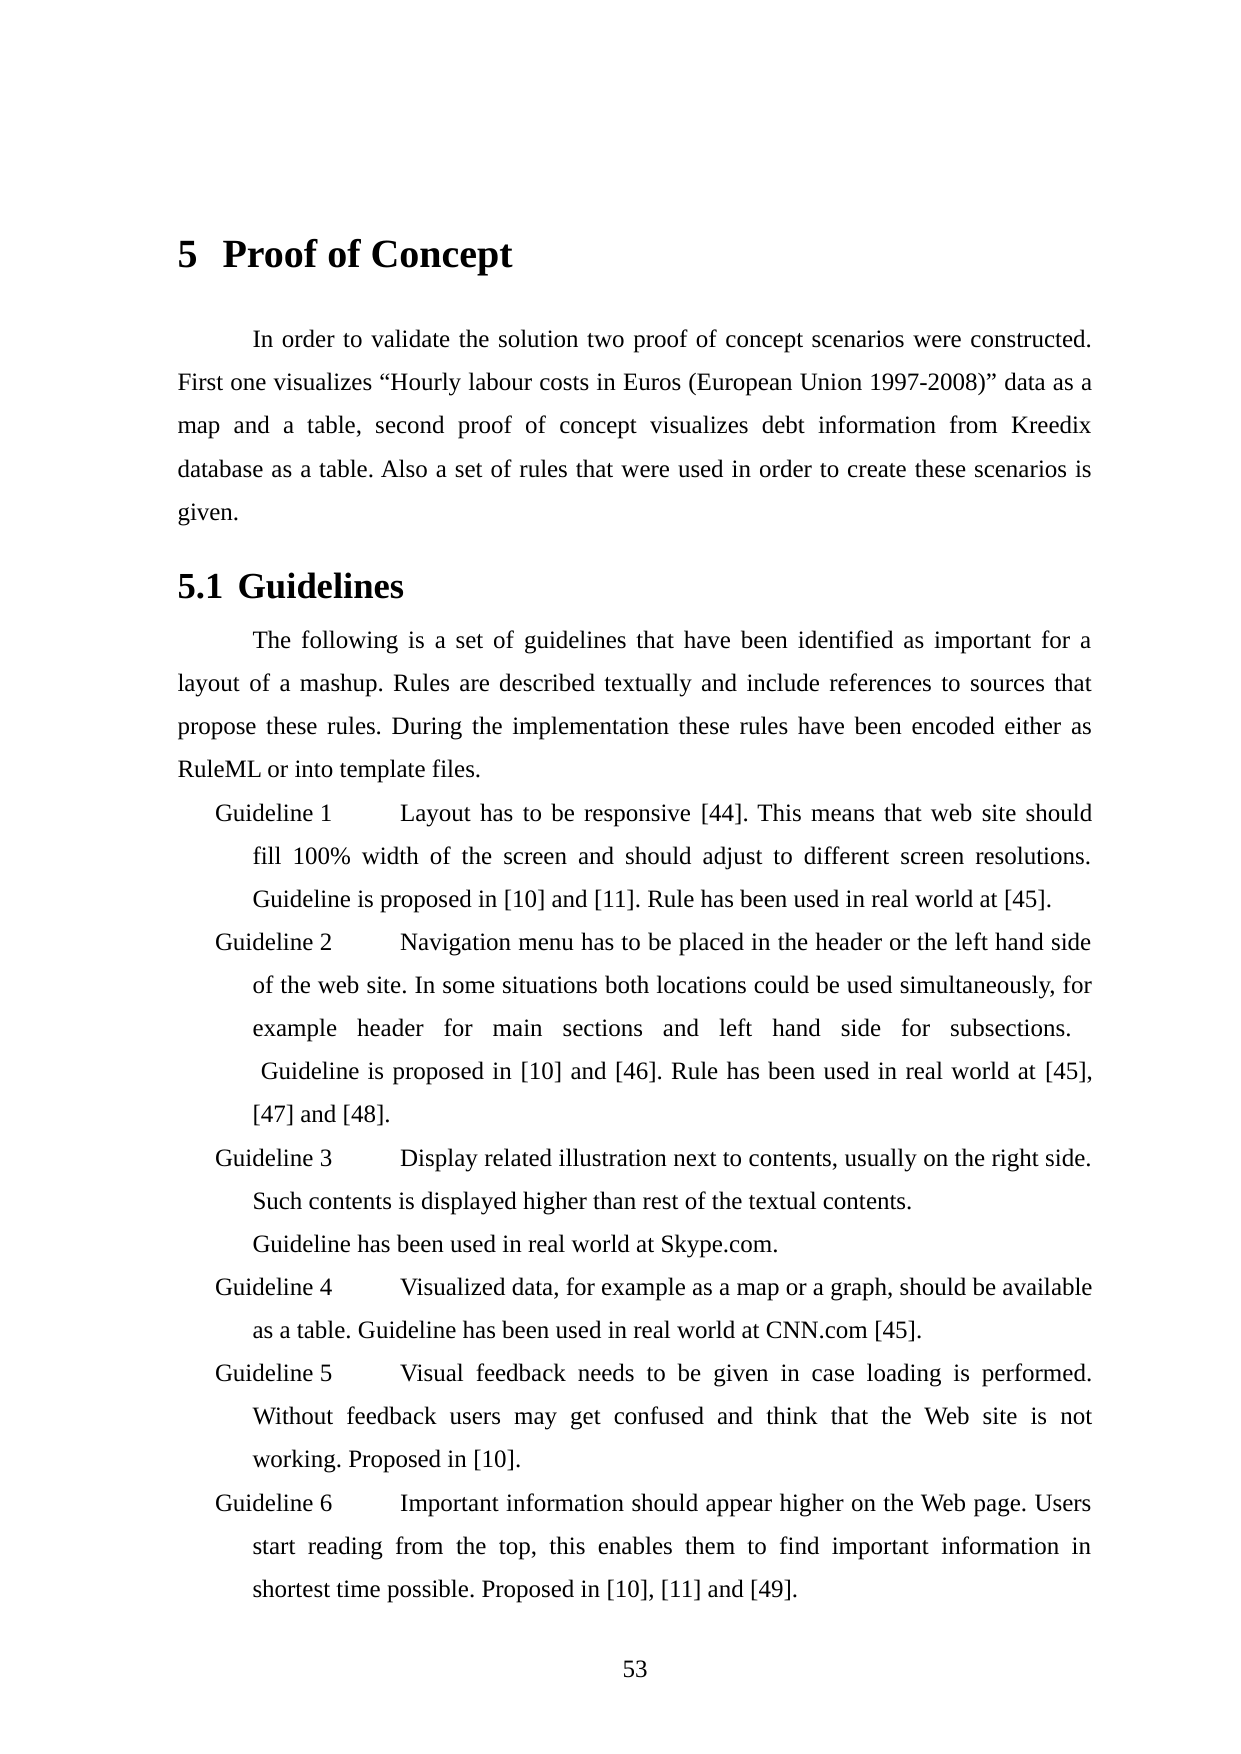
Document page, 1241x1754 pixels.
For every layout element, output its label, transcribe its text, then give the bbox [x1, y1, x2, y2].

list Important information should appear higher on the Web page. Users start reading from the top, this enables them to find important information in shortest time possible. Proposed in [10], [11] and [49]. [215, 1488, 1093, 1603]
list Visual feedback needs to be given in case loading is performed. Without feedback users may get confused and think that the Web site is not working. Proposed in [10]. [215, 1358, 1093, 1473]
subtitle Guidelines [177, 565, 1093, 607]
text The following is a set of guidelines that have been identified as important for a layout of a mashup. Rules are described textually and include references to sources that propose these rules. During the implementation these rules have been encoded either as RuleML or into template files. [177, 625, 1093, 783]
list Layout has to be responsive [44]. This means that web site should fill 100% width of the screen and should adjust to different screen resolutions. Guideline is proposed in [10] and [11]. Rule has been used in real world at [45]. [215, 798, 1093, 913]
text In order to validate the solution two proof of concept scenarios were constructed. First one visualizes “Hourly labour costs in Euros (European Union 1997-2008)” data as a map and a table, second proof of concept visualizes debt information from Kreedix database as a table. Also a set of rules that were used in order to create these scenarios is given. [177, 324, 1093, 526]
list Display related illustration next to contents, usually on the right side. Such contents is displayed higher than rest of the textual contents. Guideline has been used in real world at Skype.com. [215, 1143, 1093, 1258]
list Visualized data, for example as a map or a graph, should be available as a table. Guideline has been used in real world at CNN.com [45]. [215, 1272, 1093, 1344]
subtitle Proof of Concept [177, 231, 1093, 277]
list Navigation menu has to be placed in the header or the left hand side of the web site. In some situations both locations could be used simultaneously, for example header for main sections and left hand side for subsections. Guideline is proposed in [10] and [46]. Rule has been used in real world at [45], [47] and [48]. [215, 927, 1093, 1128]
